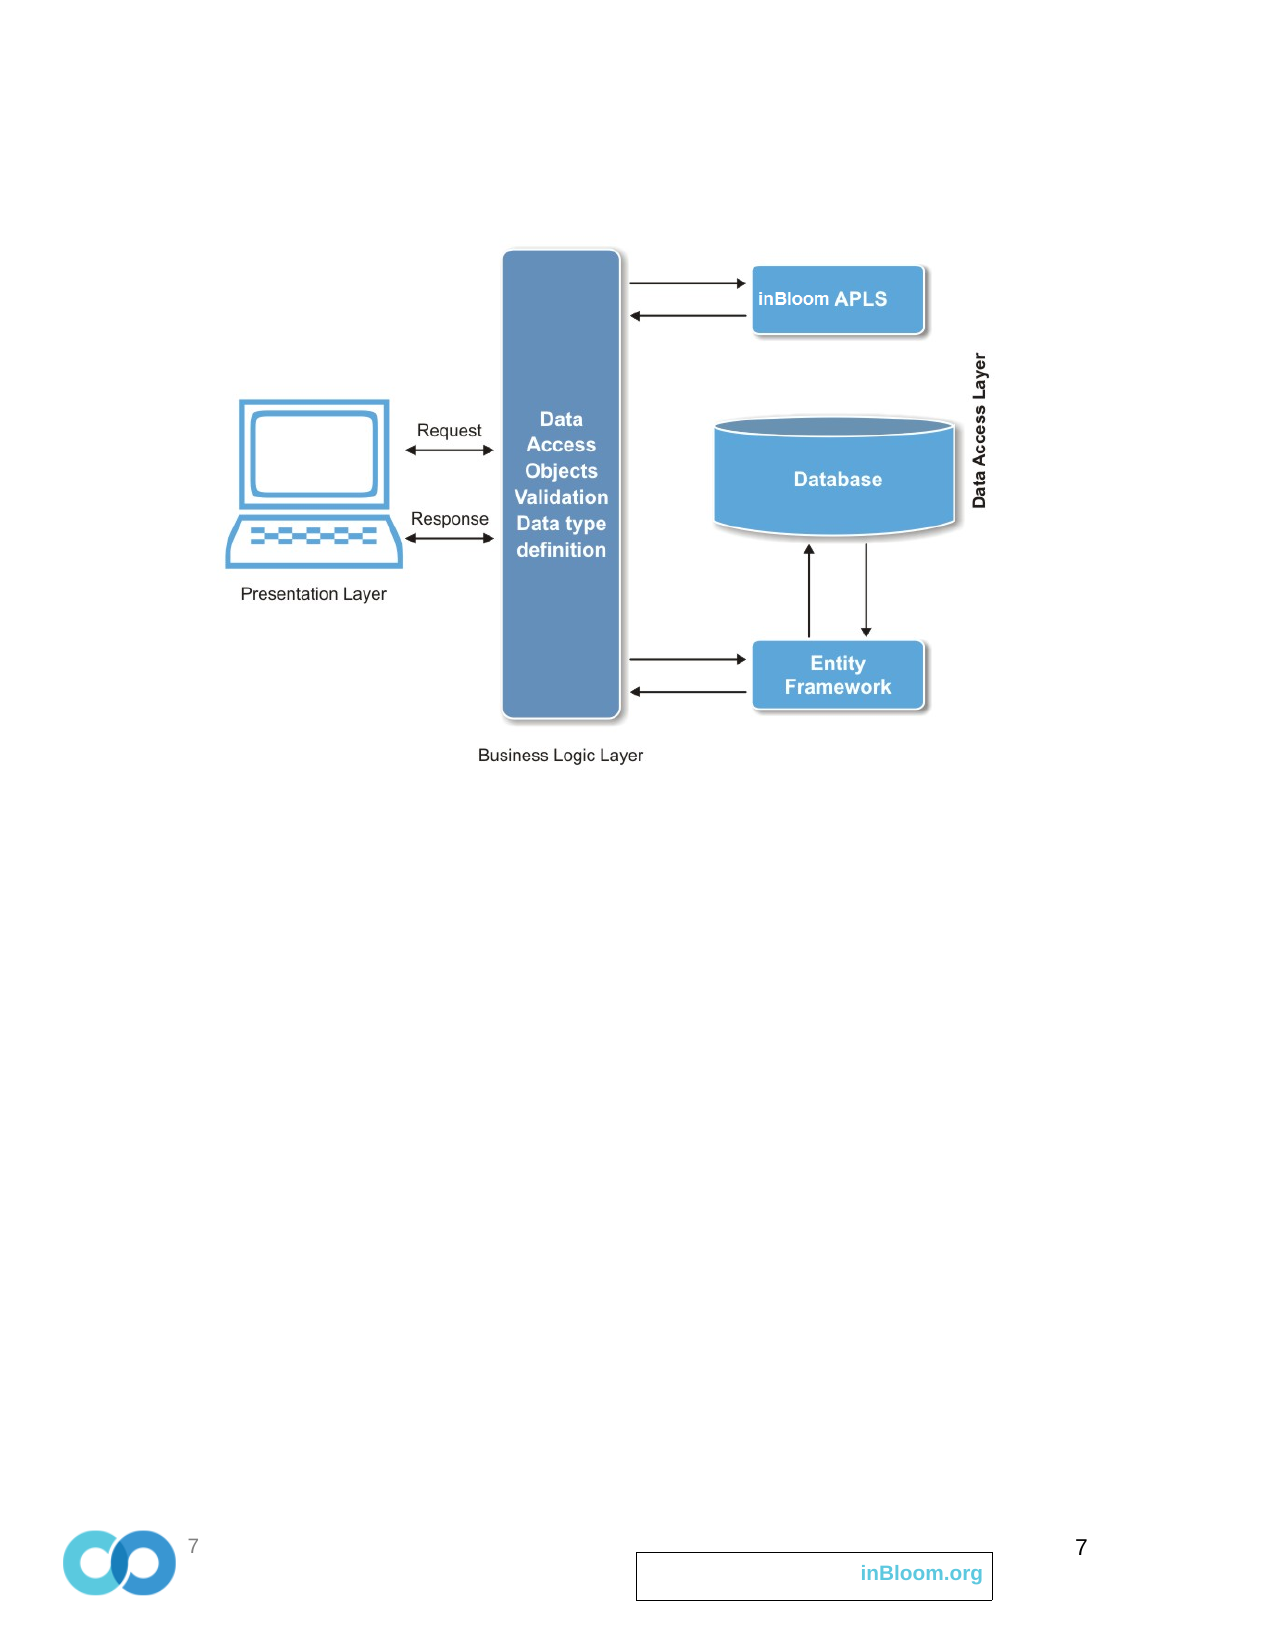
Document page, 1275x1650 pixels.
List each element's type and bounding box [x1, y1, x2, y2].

picture [53, 1518, 926, 1635]
picture [202, 222, 1004, 787]
